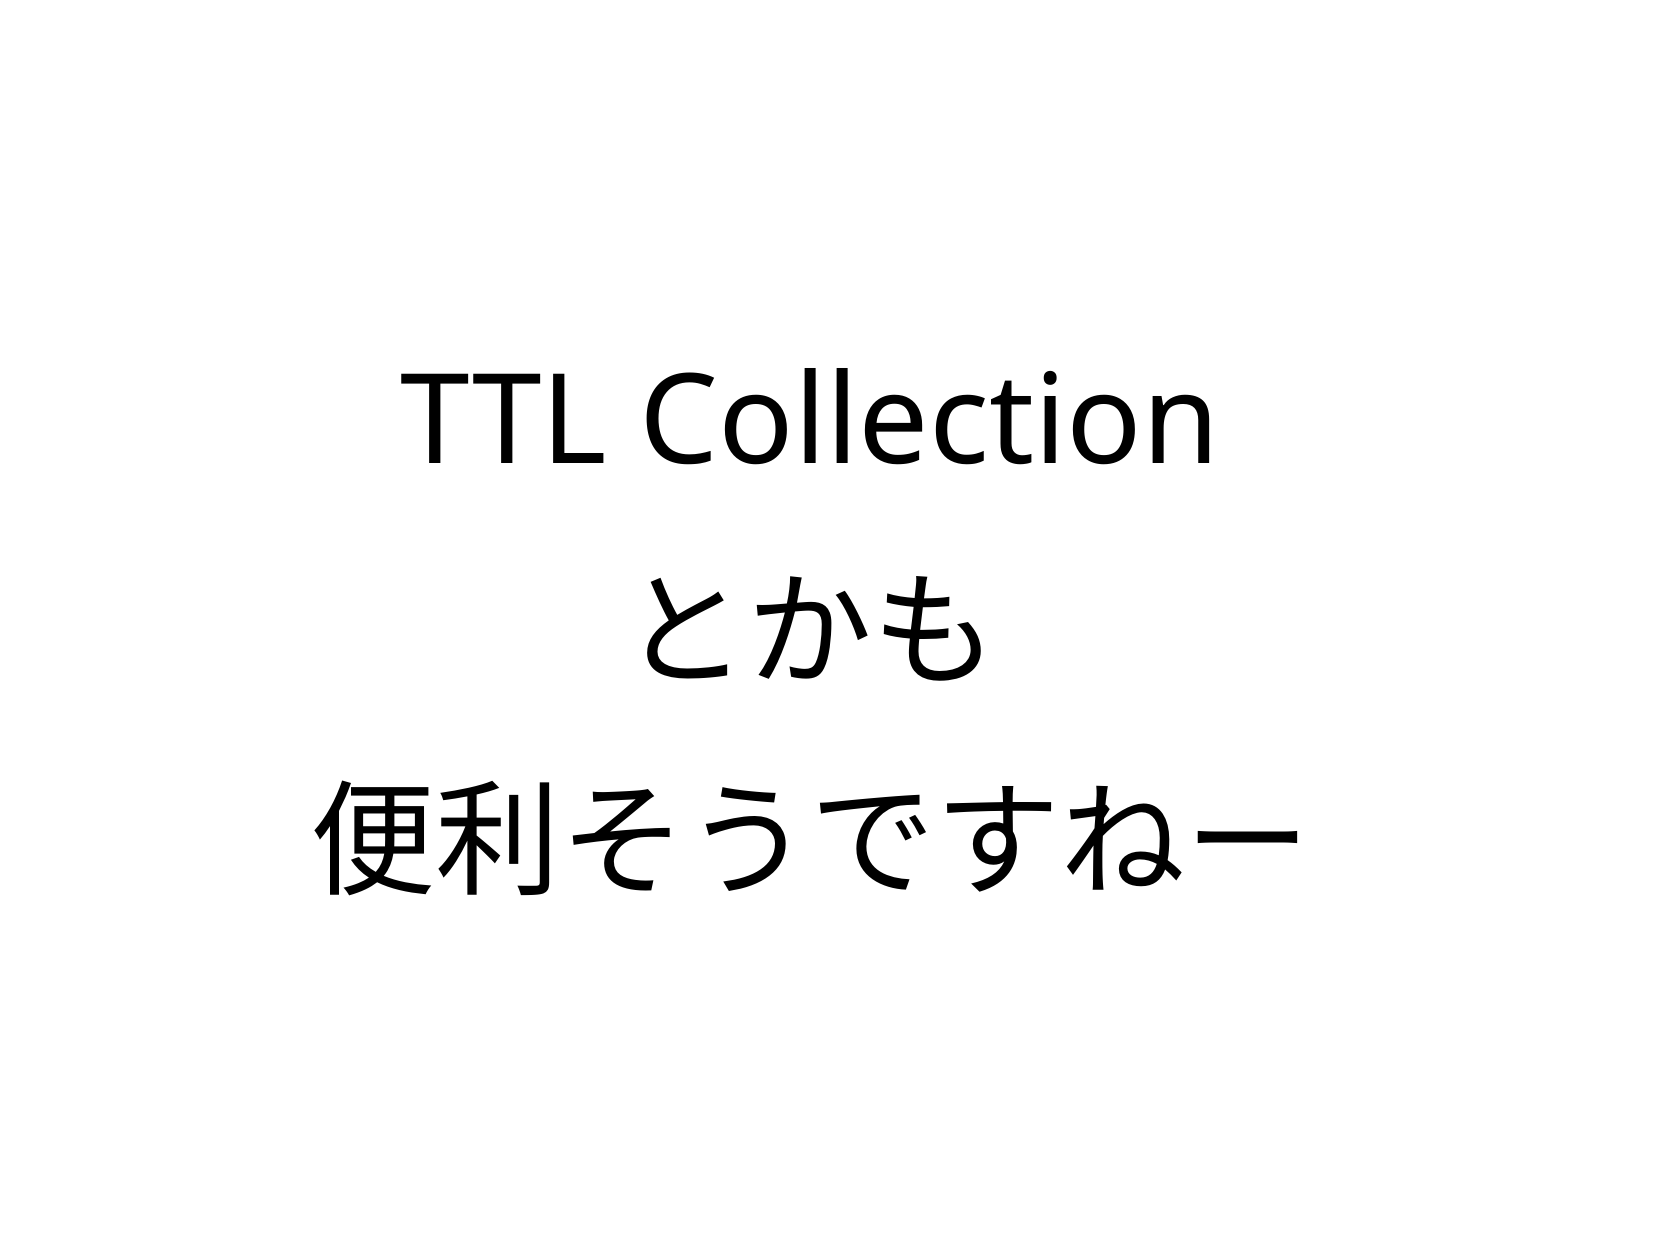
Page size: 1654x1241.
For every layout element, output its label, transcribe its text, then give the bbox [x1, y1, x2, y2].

list TTL Collection とかも 便利そうですねー [82, 59, 1538, 1193]
